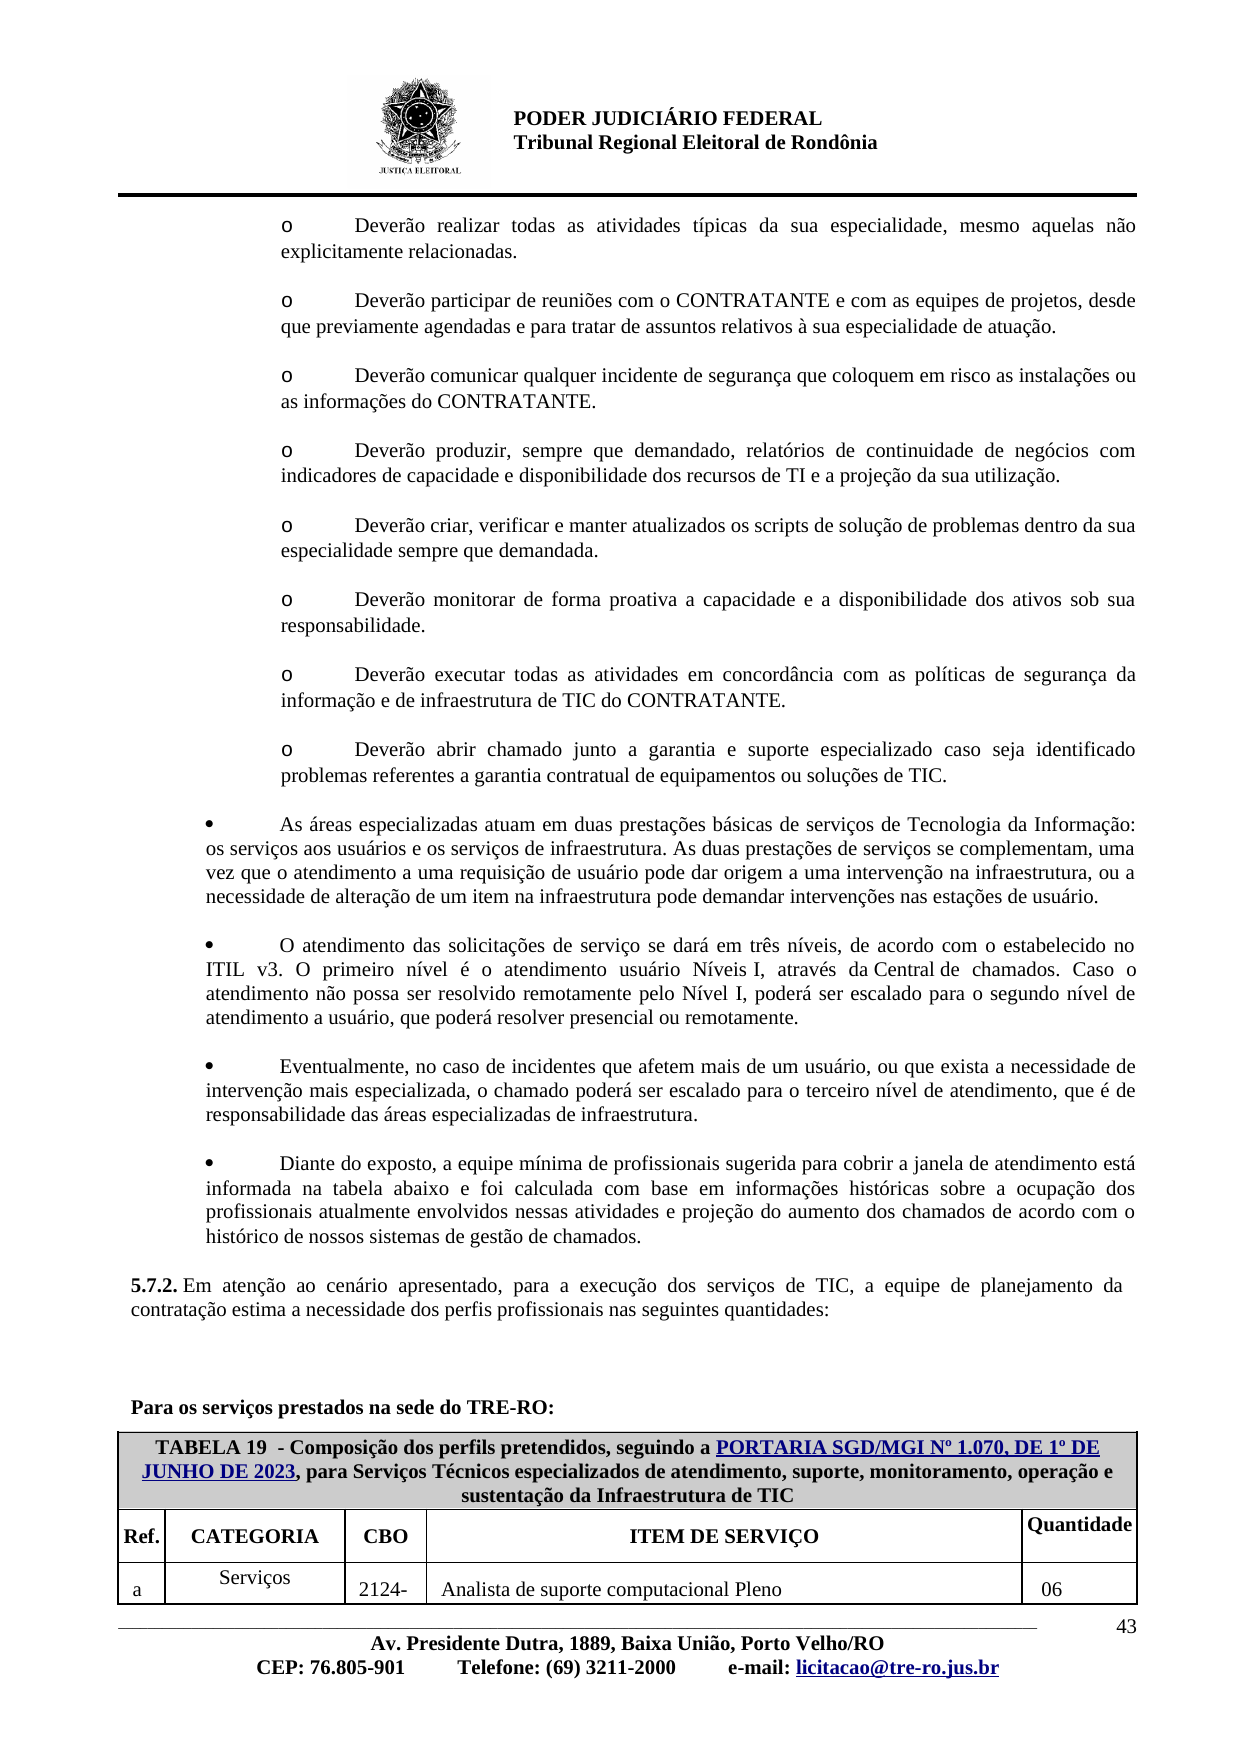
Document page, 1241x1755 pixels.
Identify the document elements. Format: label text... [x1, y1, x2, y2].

table_cell Serviços [166, 1563, 344, 1603]
table_cell ITEM DE SERVIÇO [427, 1510, 1021, 1561]
list Diante do exposto, a equipe mínima de profissionais sugerida para cobrir a janela de atendimento está informada na tabela abaixo e foi calculada com base em informações históricas sobre a ocupação dos profissionais atualmente envolvidos nessas atividades e projeção do aumento dos chamados de acordo com o histórico de nossos sistemas de gestão de chamados. [206, 1151, 1137, 1248]
list Deverão participar de reuniões com o CONTRATANTE e com as equipes de projetos, desde que previamente agendadas e para tratar de assuntos relativos à sua especialidade de atuação. [281, 288, 1137, 338]
table_cell a [119, 1563, 164, 1603]
text Para os serviços prestados na sede do TRE-RO: [131, 1395, 1124, 1419]
list Deverão monitorar de forma proativa a capacidade e a disponibilidade dos ativos sob sua responsabilidade. [281, 587, 1137, 637]
table_header TABELA 19 - Composição dos perfils pretendidos, seguindo a PORTARIA SGD/MGI Nº 1.070, DE 1º DE JUNHO DE 2023, para Serviços Técnicos especializados de atendimento, suporte, monitoramento, operação e sustentação da Infraestrutura de TIC [119, 1433, 1136, 1508]
table_cell Ref. [119, 1510, 164, 1561]
table_cell 06 [1023, 1563, 1136, 1603]
list Eventualmente, no caso de incidentes que afetem mais de um usuário, ou que exista a necessidade de intervenção mais especializada, o chamado poderá ser escalado para o terceiro nível de atendimento, que é de responsabilidade das áreas especializadas de infraestrutura. [206, 1054, 1137, 1126]
list Deverão comunicar qualquer incidente de segurança que coloquem em risco as instalações ou as informações do CONTRATANTE. [281, 363, 1137, 413]
table_cell 2124- [346, 1563, 426, 1603]
table_cell Analista de suporte computacional Pleno [427, 1563, 1021, 1603]
list O atendimento das solicitações de serviço se dará em três níveis, de acordo com o estabelecido no ITIL v3. O primeiro nível é o atendimento usuário Níveis I, através da Central de chamados. Caso o atendimento não possa ser resolvido remotamente pelo Nível I, poderá ser escalado para o segundo nível de atendimento a usuário, que poderá resolver presencial ou remotamente. [206, 933, 1137, 1029]
list Deverão realizar todas as atividades típicas da sua especialidade, mesmo aquelas não explicitamente relacionadas. [281, 213, 1137, 263]
table_cell CATEGORIA [166, 1510, 344, 1561]
list As áreas especializadas atuam em duas prestações básicas de serviços de Tecnologia da Informação: os serviços aos usuários e os serviços de infraestrutura. As duas prestações de serviços se complementam, uma vez que o atendimento a uma requisição de usuário pode dar origem a uma intervenção na infraestrutura, ou a necessidade de alteração de um item na infraestrutura pode demandar intervenções nas estações de usuário. [206, 812, 1137, 908]
list Deverão produzir, sempre que demandado, relatórios de continuidade de negócios com indicadores de capacidade e disponibilidade dos recursos de TI e a projeção da sua utilização. [281, 438, 1137, 487]
table_cell Quantidade [1023, 1510, 1136, 1561]
list Deverão abrir chamado junto a garantia e suporte especializado caso seja identificado problemas referentes a garantia contratual de equipamentos ou soluções de TIC. [281, 737, 1137, 787]
text 5.7.2. Em atenção ao cenário apresentado, para a execução dos serviços de TIC, a equipe de planejamento da contratação estima a necessidade dos perfis profissionais nas seguintes quantidades: [131, 1273, 1124, 1321]
list Deverão criar, verificar e manter atualizados os scripts de solução de problemas dentro da sua especialidade sempre que demandada. [281, 512, 1137, 562]
table_cell CBO [346, 1510, 426, 1561]
list Deverão executar todas as atividades em concordância com as políticas de segurança da informação e de infraestrutura de TIC do CONTRATANTE. [281, 662, 1137, 712]
